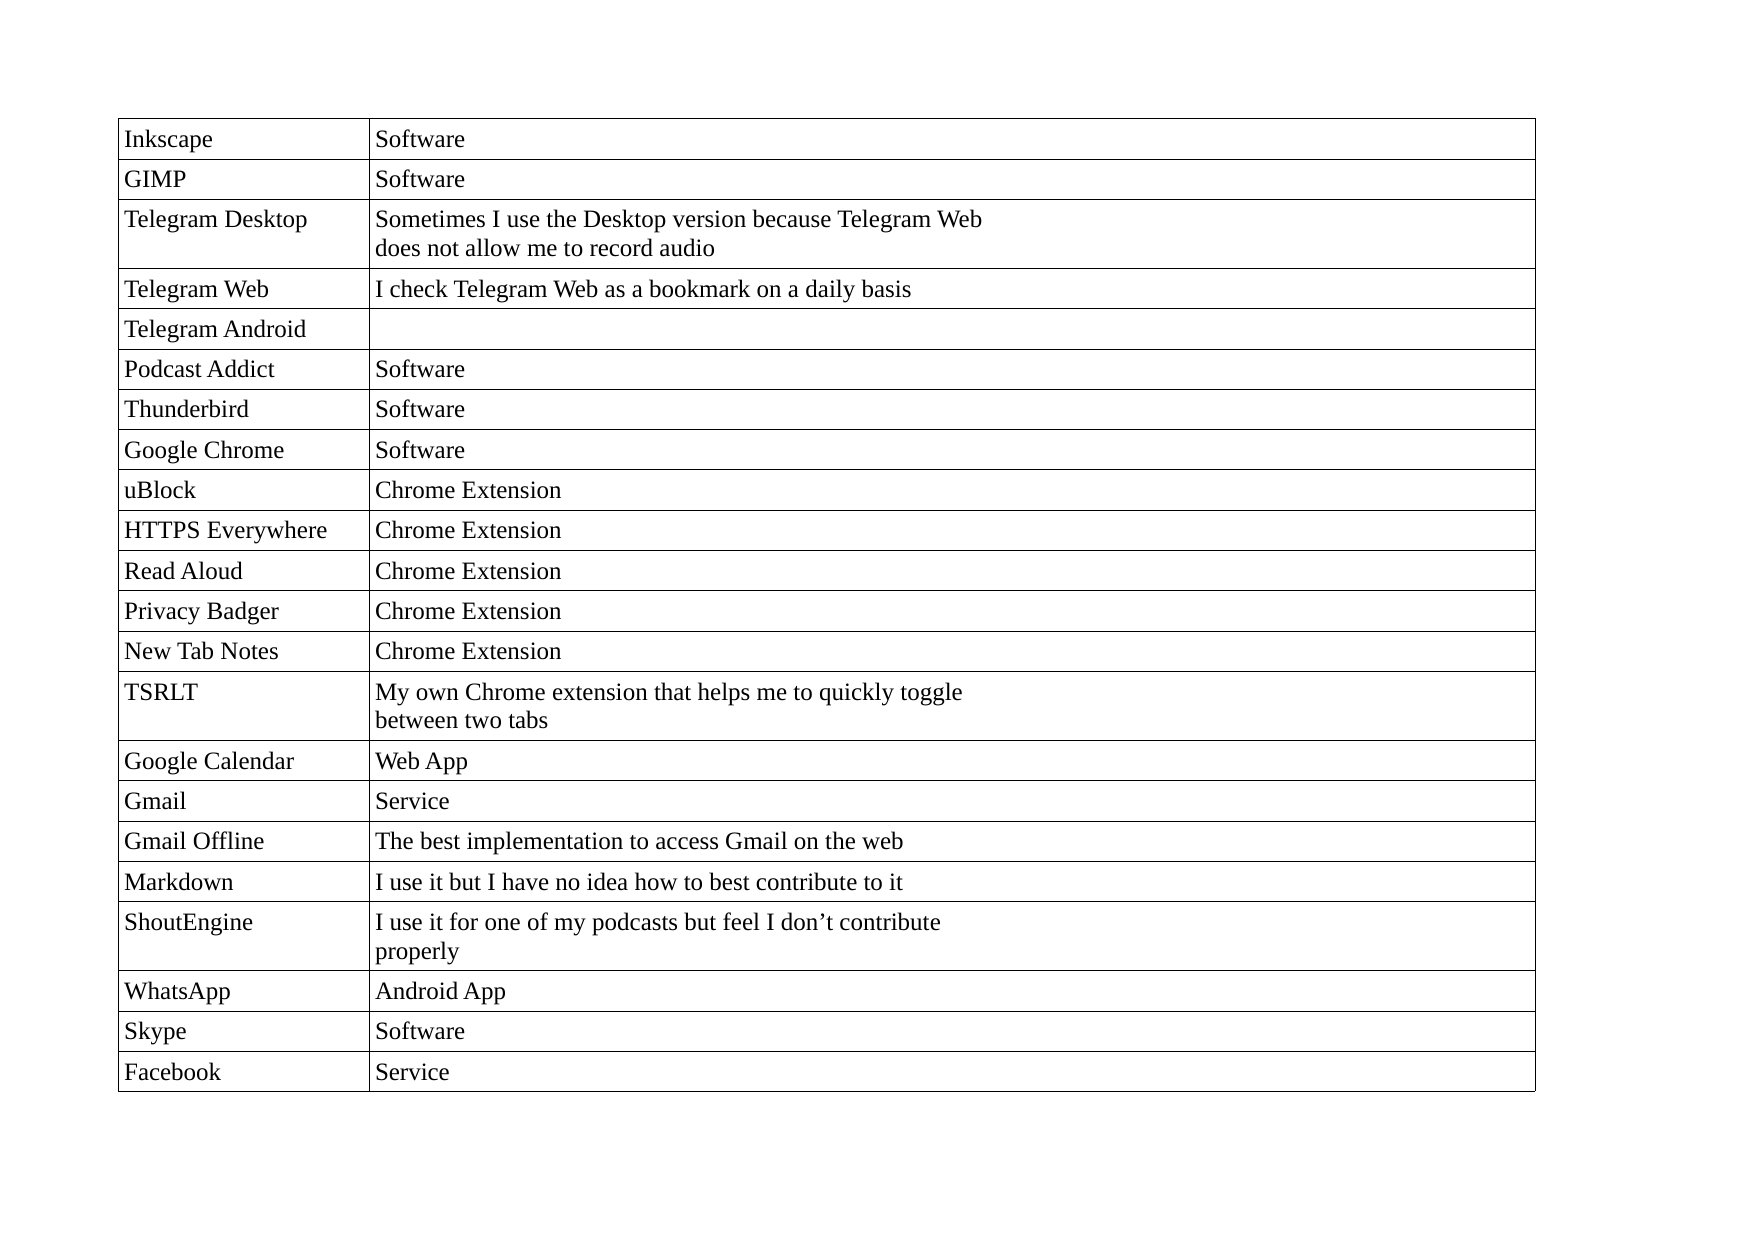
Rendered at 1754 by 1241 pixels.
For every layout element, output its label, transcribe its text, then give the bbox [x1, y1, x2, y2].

table_cell Chrome Extension [370, 632, 1019, 671]
table_cell Inkscape [119, 119, 369, 158]
table_cell Chrome Extension [370, 470, 1019, 510]
table_cell [1019, 470, 1253, 510]
table_cell I check Telegram Web as a bookmark on a daily basis [370, 269, 1019, 308]
table_cell [1019, 822, 1253, 861]
table_cell [1019, 672, 1253, 740]
table_cell Software [370, 350, 1019, 389]
table_cell [370, 309, 1019, 348]
table_cell Chrome Extension [370, 551, 1019, 590]
table_cell Google Calendar [119, 741, 369, 780]
table_cell [1019, 551, 1253, 590]
table_cell [1254, 591, 1535, 631]
table_cell Privacy Badger [119, 591, 369, 631]
table_cell [1019, 390, 1253, 429]
table_cell Software [370, 390, 1019, 429]
table_cell Telegram Web [119, 269, 369, 308]
table_cell Facebook [119, 1052, 369, 1091]
table_cell [1019, 902, 1253, 970]
table_cell [1254, 971, 1535, 1011]
table_cell Chrome Extension [370, 511, 1019, 550]
table_cell [1254, 672, 1535, 740]
table_cell Service [370, 1052, 1019, 1091]
table_cell Sometimes I use the Desktop version because Telegram Web does not allow me to record audio [370, 200, 1019, 268]
table_cell [1254, 390, 1535, 429]
table_cell [1019, 350, 1253, 389]
table_cell Web App [370, 741, 1019, 780]
table_cell Service [370, 781, 1019, 821]
table_cell [1254, 511, 1535, 550]
table_cell [1254, 269, 1535, 308]
table_cell Skype [119, 1012, 369, 1051]
table_cell Telegram Android [119, 309, 369, 348]
table_cell [1254, 902, 1535, 970]
table_cell Google Chrome [119, 430, 369, 469]
table_cell [1254, 1012, 1535, 1051]
table_cell Software [370, 119, 1019, 158]
table_cell [1019, 511, 1253, 550]
table_cell [1254, 862, 1535, 901]
table_cell Software [370, 160, 1019, 199]
table_cell [1254, 430, 1535, 469]
table_cell Chrome Extension [370, 591, 1019, 631]
table_cell [1019, 160, 1253, 199]
table_cell [1019, 632, 1253, 671]
table_cell [1254, 119, 1535, 158]
table_cell Software [370, 1012, 1019, 1051]
table_cell [1019, 119, 1253, 158]
table_cell [1019, 200, 1253, 268]
table_cell WhatsApp [119, 971, 369, 1011]
table_cell [1254, 470, 1535, 510]
table_cell [1254, 632, 1535, 671]
table_cell [1019, 971, 1253, 1011]
table_cell Podcast Addict [119, 350, 369, 389]
table_cell [1019, 781, 1253, 821]
table_cell I use it for one of my podcasts but feel I don’t contribute properly [370, 902, 1019, 970]
table_cell Markdown [119, 862, 369, 901]
table_cell [1019, 1052, 1253, 1091]
table_cell New Tab Notes [119, 632, 369, 671]
table_cell ShoutEngine [119, 902, 369, 970]
table_cell GIMP [119, 160, 369, 199]
table_cell [1019, 862, 1253, 901]
table_cell I use it but I have no idea how to best contribute to it [370, 862, 1019, 901]
table_cell [1254, 741, 1535, 780]
table_cell Gmail [119, 781, 369, 821]
table_cell [1254, 200, 1535, 268]
table_cell TSRLT [119, 672, 369, 740]
table_cell [1019, 591, 1253, 631]
table_cell Read Aloud [119, 551, 369, 590]
table_cell [1019, 309, 1253, 348]
table_cell My own Chrome extension that helps me to quickly toggle between two tabs [370, 672, 1019, 740]
table_cell Thunderbird [119, 390, 369, 429]
table_cell Telegram Desktop [119, 200, 369, 268]
table_cell [1254, 350, 1535, 389]
table_cell [1254, 551, 1535, 590]
table_cell [1254, 822, 1535, 861]
table_cell [1019, 269, 1253, 308]
table_cell [1254, 160, 1535, 199]
table_cell [1254, 781, 1535, 821]
table_cell uBlock [119, 470, 369, 510]
table_cell HTTPS Everywhere [119, 511, 369, 550]
table_cell [1019, 1012, 1253, 1051]
table_cell Gmail Offline [119, 822, 369, 861]
table_cell The best implementation to access Gmail on the web [370, 822, 1019, 861]
table_cell [1254, 1052, 1535, 1091]
table_cell [1019, 430, 1253, 469]
table_cell Android App [370, 971, 1019, 1011]
table_cell [1019, 741, 1253, 780]
table_cell Software [370, 430, 1019, 469]
table_cell [1254, 309, 1535, 348]
